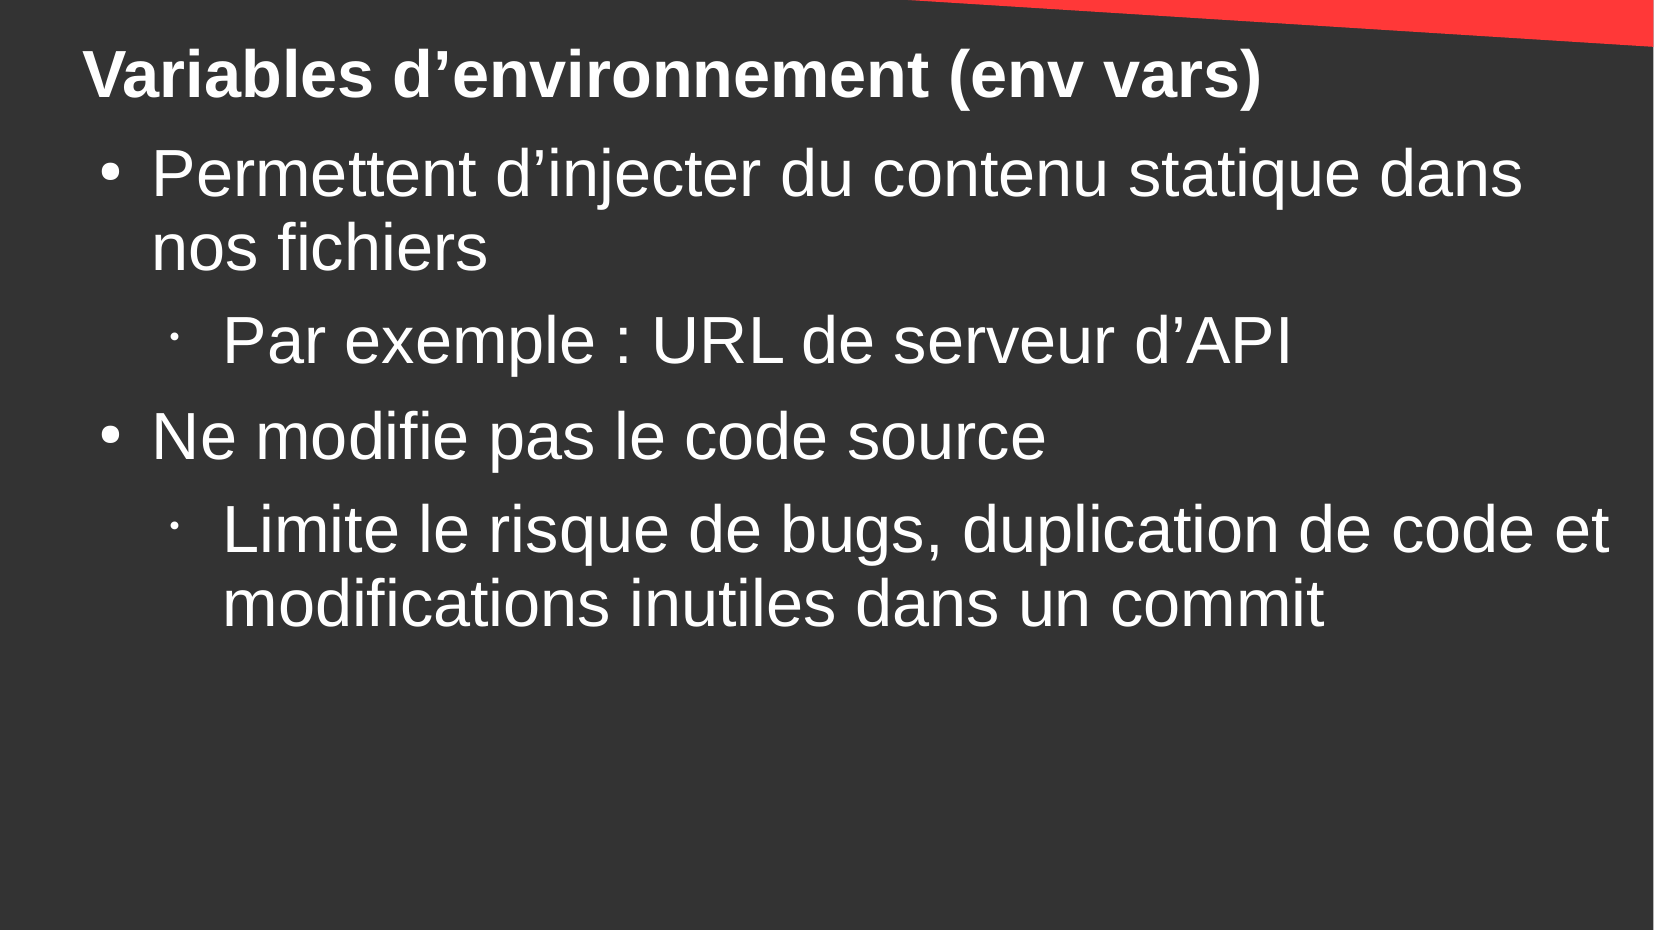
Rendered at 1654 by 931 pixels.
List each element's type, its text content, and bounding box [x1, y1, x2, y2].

text_box [907, 0, 1654, 47]
title Variables d’environnement (env vars) [82, 37, 1571, 114]
list Permettent d’injecter du contenu statique dans nos fichiers Par exemple : URL de serveur d’API Ne modifie pas le code source Limite le risque de bugs, duplication de code et modifications inutiles dans un commit [80, 135, 1620, 886]
